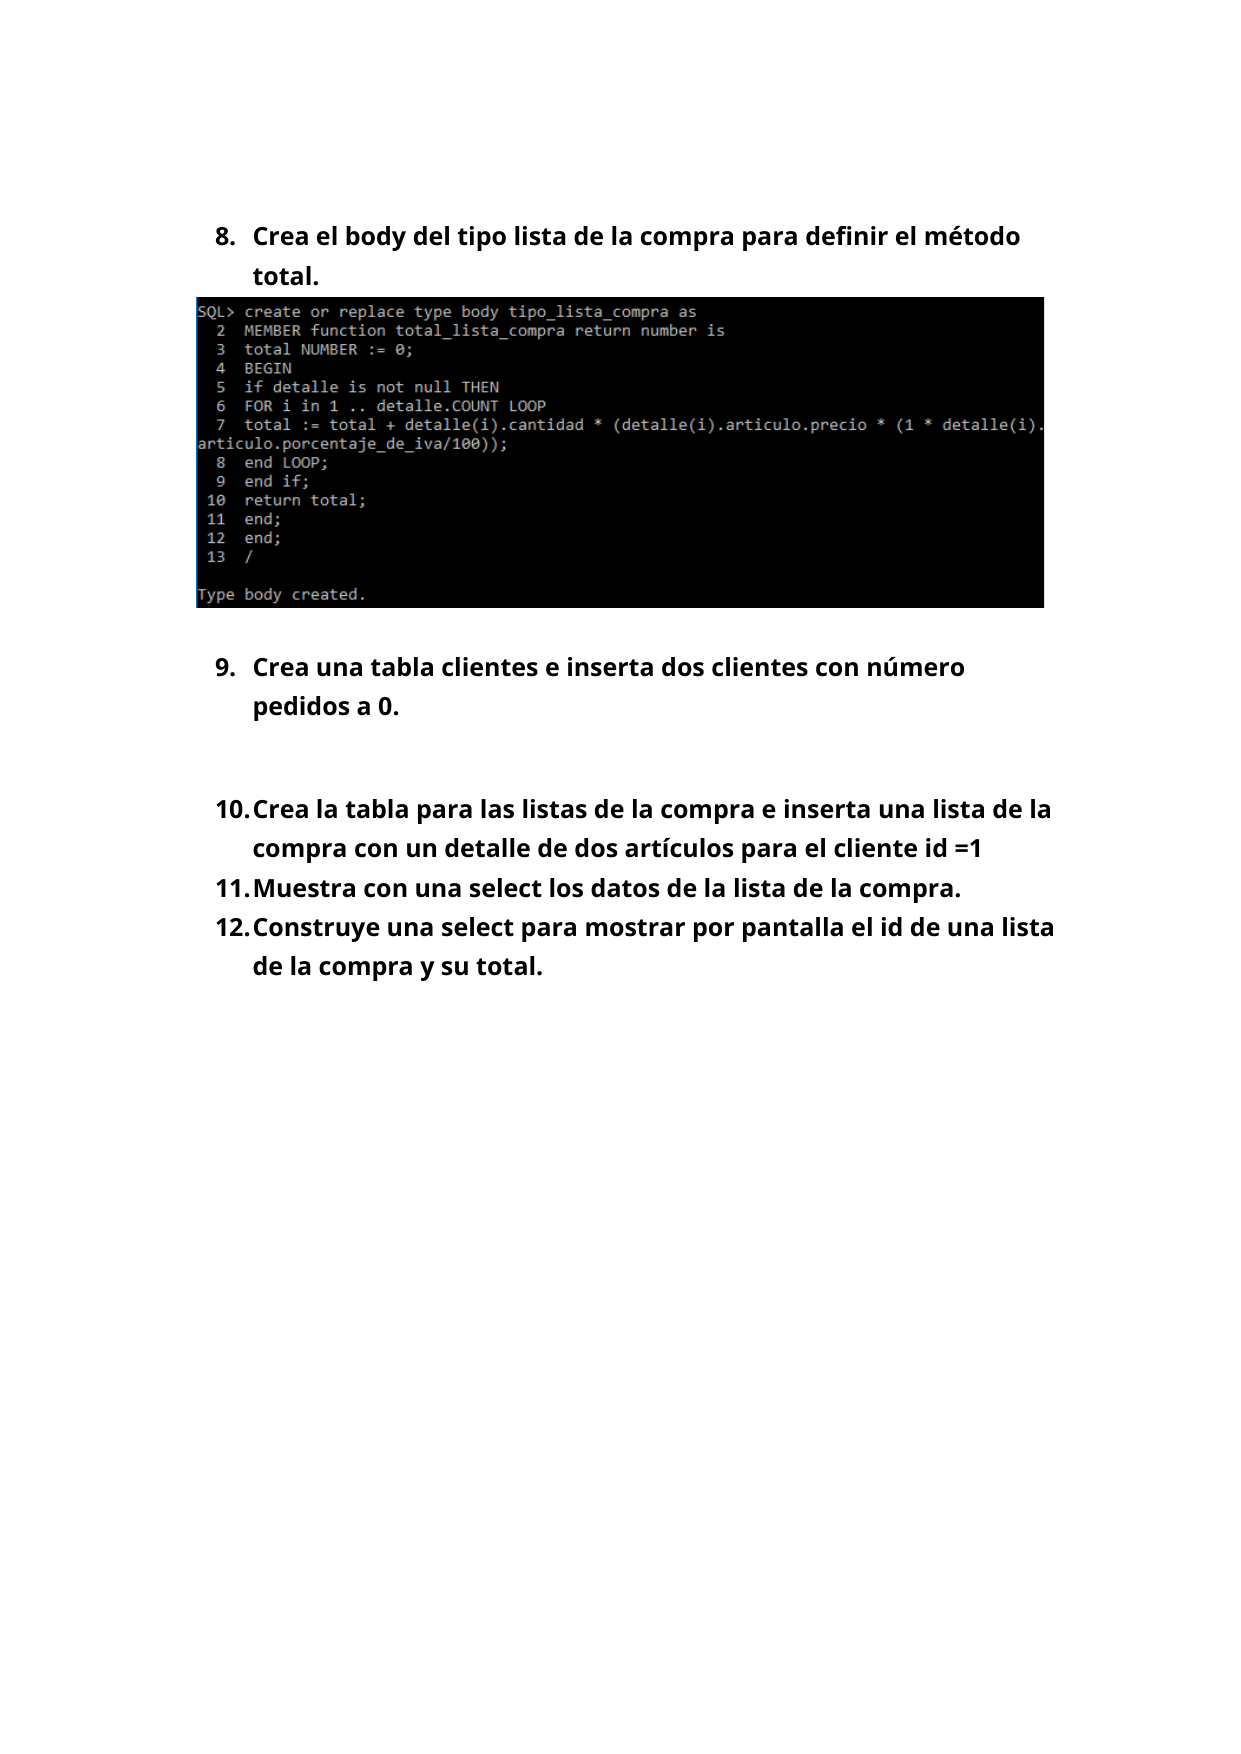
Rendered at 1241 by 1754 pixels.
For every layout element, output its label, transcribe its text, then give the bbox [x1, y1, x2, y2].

list Crea la tabla para las listas de la compra e inserta una lista de la compra con un detalle de dos artículos para el cliente id =1 [215, 792, 1063, 865]
list Construye una select para mostrar por pantalla el id de una lista de la compra y su total. [215, 909, 1063, 983]
list Muestra con una select los datos de la lista de la compra. [215, 870, 1063, 904]
list Crea una tabla clientes e inserta dos clientes con número pedidos a 0. [215, 649, 1063, 722]
list Crea el body del tipo lista de la compra para definir el método total. [215, 219, 1063, 292]
picture [196, 297, 1045, 608]
